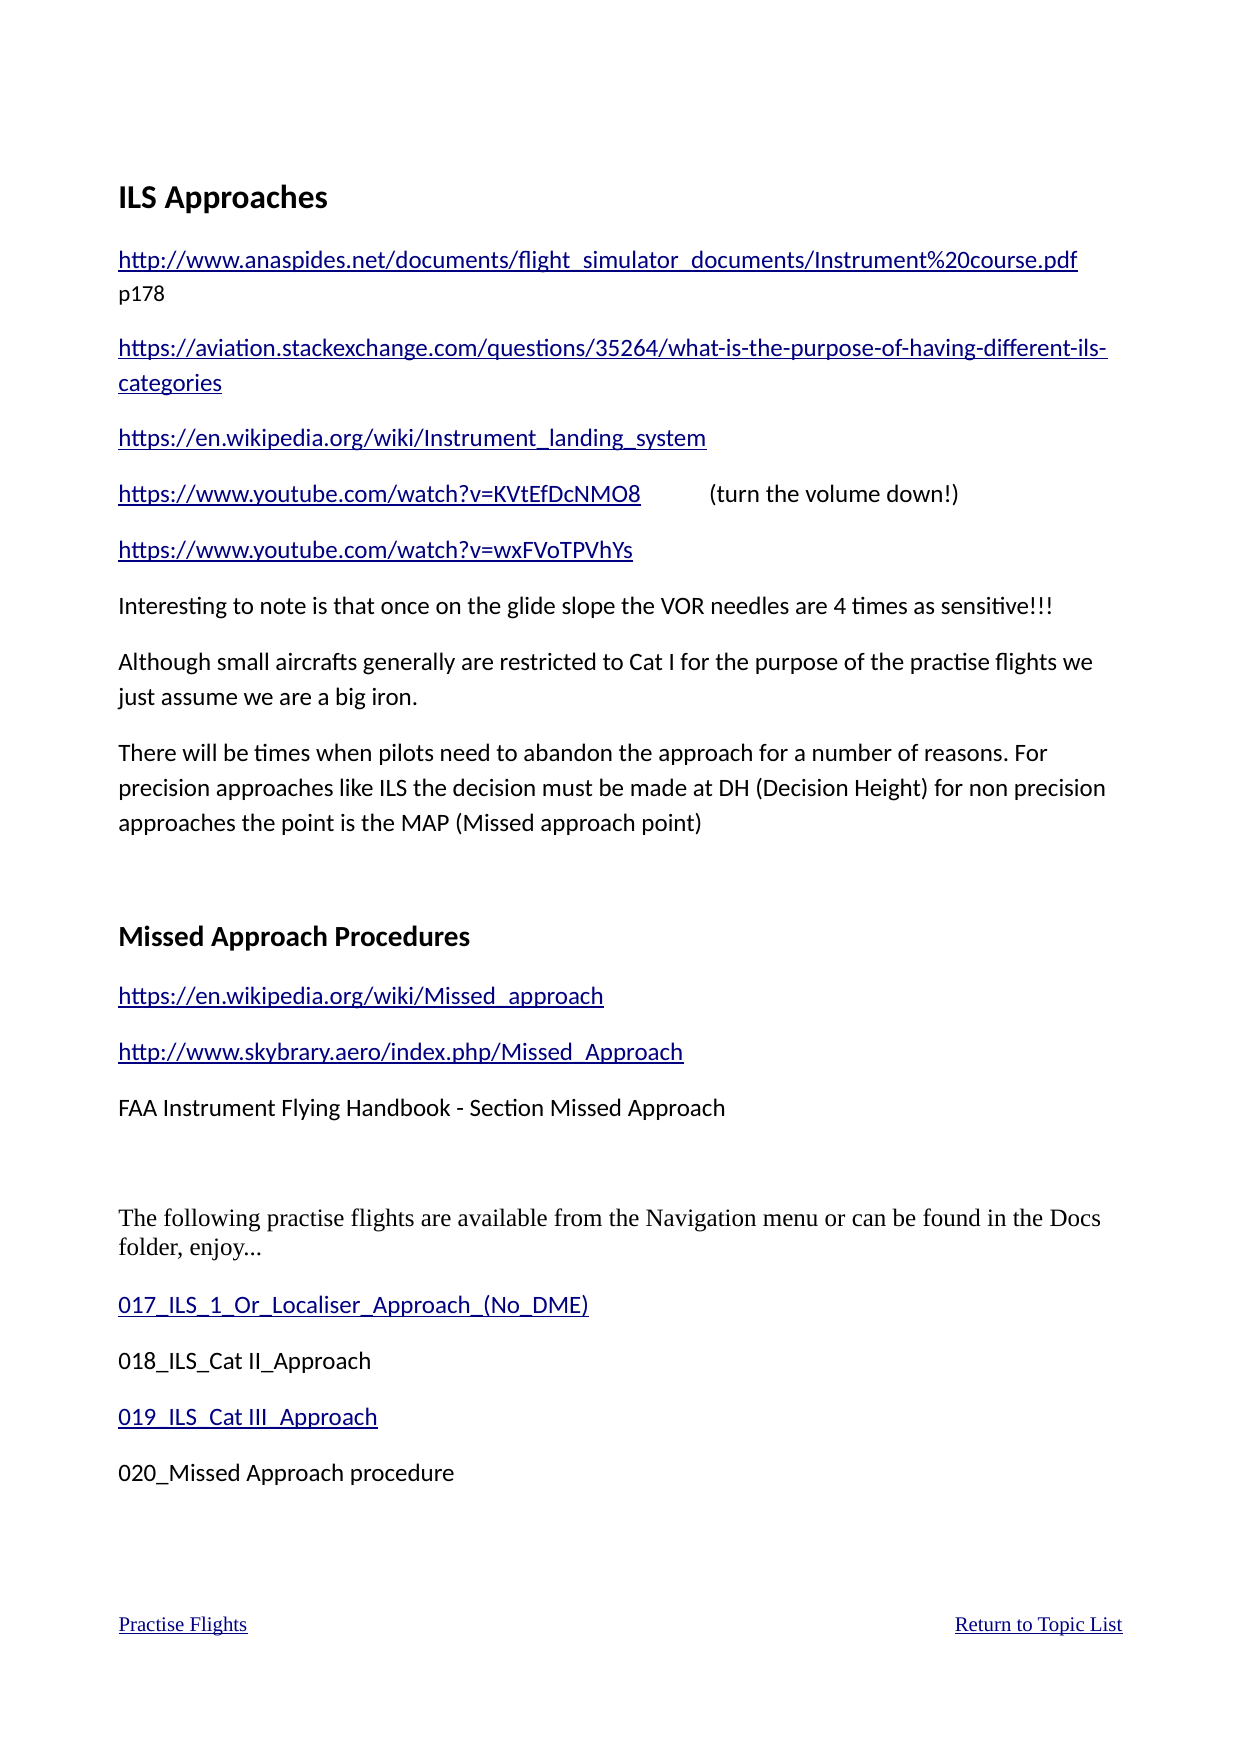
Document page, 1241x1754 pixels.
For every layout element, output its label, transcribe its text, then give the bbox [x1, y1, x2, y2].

text 018_ILS_Cat II_Approach [118, 1346, 1122, 1376]
text 020_Missed Approach procedure [118, 1457, 1122, 1488]
text FAA Instrument Flying Handbook - Section Missed Approach [118, 1092, 1122, 1122]
text Although small aircrafts generally are restricted to Cat I for the purpose of the practise flights we just assume we are a big iron. [118, 646, 1122, 711]
text https://aviation.stackexchange.com/questions/35264/what-is-the-purpose-of-having-different-ils-categories [118, 332, 1122, 397]
text 017_ILS_1_Or_Localiser_Approach_(No_DME) [118, 1290, 1122, 1320]
text https://en.wikipedia.org/wiki/Missed_approach [118, 980, 1122, 1011]
text https://en.wikipedia.org/wiki/Instrument_landing_system [118, 422, 1122, 453]
text ILS Approaches [118, 176, 1122, 217]
text Interesting to note is that once on the glide slope the VOR needles are 4 times as sensitive!!! [118, 590, 1122, 621]
text Missed Approach Procedures [118, 918, 1122, 954]
text https://www.youtube.com/watch?v=wxFVoTPVhYs [118, 534, 1122, 565]
text 019_ILS_Cat III_Approach [118, 1401, 1122, 1432]
text http://www.anaspides.net/documents/flight_simulator_documents/Instrument%20course.pdf p178 [118, 244, 1122, 307]
text http://www.skybrary.aero/index.php/Missed_Approach [118, 1036, 1122, 1066]
text The following practise flights are available from the Navigation menu or can be found in the Docs folder, enjoy... [118, 1203, 1122, 1261]
text There will be times when pilots need to abandon the approach for a number of reasons. For precision approaches like ILS the decision must be made at DH (Decision Height) for non precision approaches the point is the MAP (Missed approach point) [118, 737, 1122, 837]
text https://www.youtube.com/watch?v=KVtEfDcNMO8 (turn the volume down!) [118, 478, 1122, 509]
